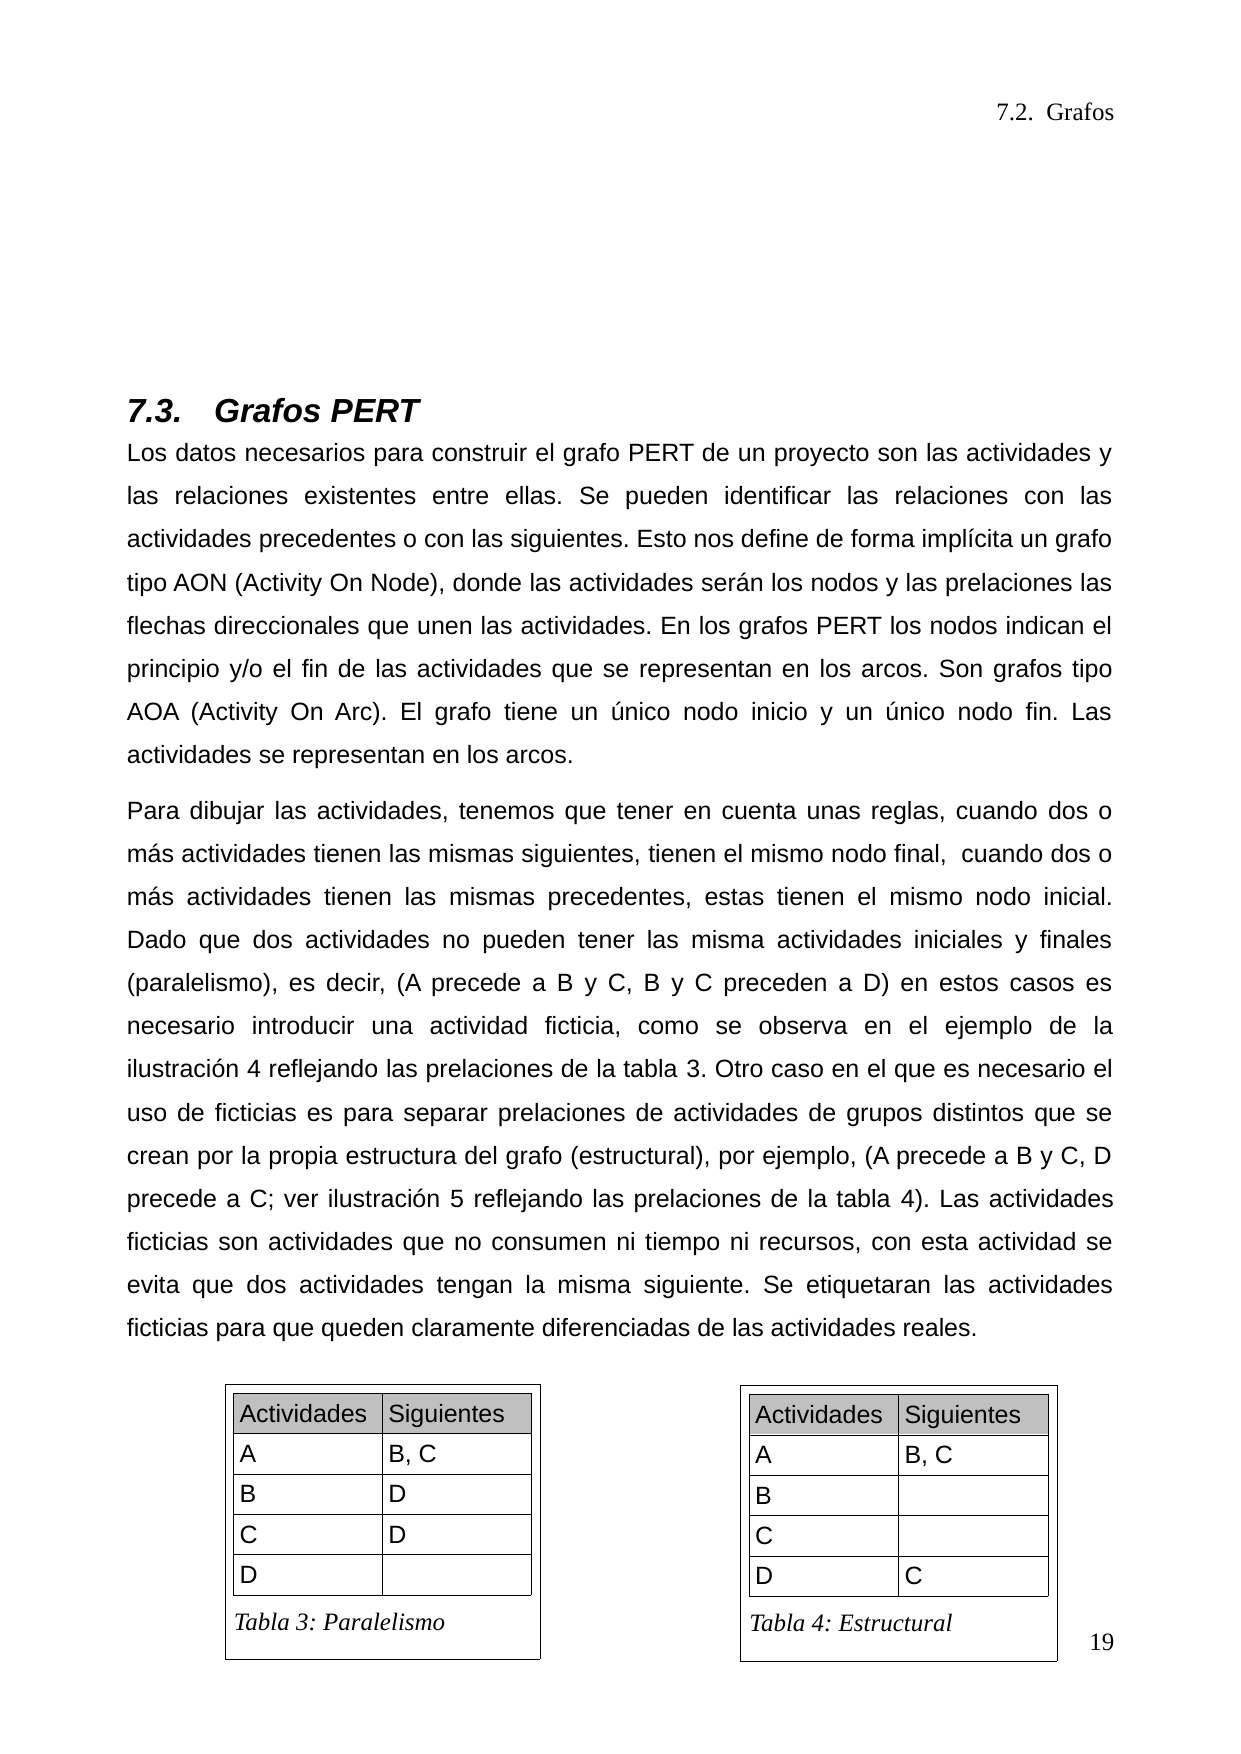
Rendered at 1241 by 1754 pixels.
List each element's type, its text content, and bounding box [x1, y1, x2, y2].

text Tabla 4: Estructural [749, 1608, 1048, 1637]
table_cell A [234, 1434, 382, 1474]
table_cell D [383, 1515, 531, 1554]
table_cell C [899, 1557, 1048, 1596]
text Tabla 3: Paralelismo [233, 1607, 531, 1636]
table_cell B [750, 1476, 898, 1515]
text Para dibujar las actividades, tenemos que tener en cuenta unas reglas, cuando dos o más actividades tienen las mismas siguientes, tienen el mismo nodo final, cuando dos o más actividades tienen las mismas precedentes, estas tienen el mismo nodo inicial. Dado que dos actividades no pueden tener las misma actividades iniciales y finales (paralelismo), es decir, (A precede a B y C, B y C preceden a D) en estos casos es necesario introducir una actividad ficticia, como se observa en el ejemplo de la ilustración 4 reflejando las prelaciones de la tabla 3. Otro caso en el que es necesario el uso de ficticias es para separar prelaciones de actividades de grupos distintos que se crean por la propia estructura del grafo (estructural), por ejemplo, (A precede a B y C, D precede a C; ver ilustración 5 reflejando las prelaciones de la tabla 4). Las actividades ficticias son actividades que no consumen ni tiempo ni recursos, con esta actividad se evita que dos actividades tengan la misma siguiente. Se etiquetaran las actividades ficticias para que queden claramente diferenciadas de las actividades reales. [127, 796, 1114, 1342]
table_cell B [234, 1475, 382, 1514]
table_cell [899, 1516, 1048, 1556]
text Los datos necesarios para construir el grafo PERT de un proyecto son las actividades y las relaciones existentes entre ellas. Se pueden identificar las relaciones con las actividades precedentes o con las siguientes. Esto nos define de forma implícita un grafo tipo AON (Activity On Node), donde las actividades serán los nodos y las prelaciones las flechas direccionales que unen las actividades. En los grafos PERT los nodos indican el principio y/o el fin de las actividades que se representan en los arcos. Son grafos tipo AOA (Activity On Arc). El grafo tiene un único nodo inicio y un único nodo fin. Las actividades se representan en los arcos. [127, 438, 1114, 769]
table_header Siguientes [899, 1395, 1048, 1434]
table_cell D [234, 1555, 382, 1594]
table_cell C [750, 1516, 898, 1556]
table_cell [383, 1555, 531, 1594]
table_cell D [750, 1557, 898, 1596]
table_cell A [750, 1436, 898, 1475]
subtitle Grafos PERT [127, 391, 1114, 429]
table_cell [899, 1476, 1048, 1515]
table_cell C [234, 1515, 382, 1554]
table_header Actividades [750, 1395, 898, 1434]
table_header Siguientes [383, 1394, 531, 1433]
table_header Actividades [234, 1394, 382, 1433]
table_cell B, C [899, 1436, 1048, 1475]
table_cell B, C [383, 1434, 531, 1474]
table_cell D [383, 1475, 531, 1514]
